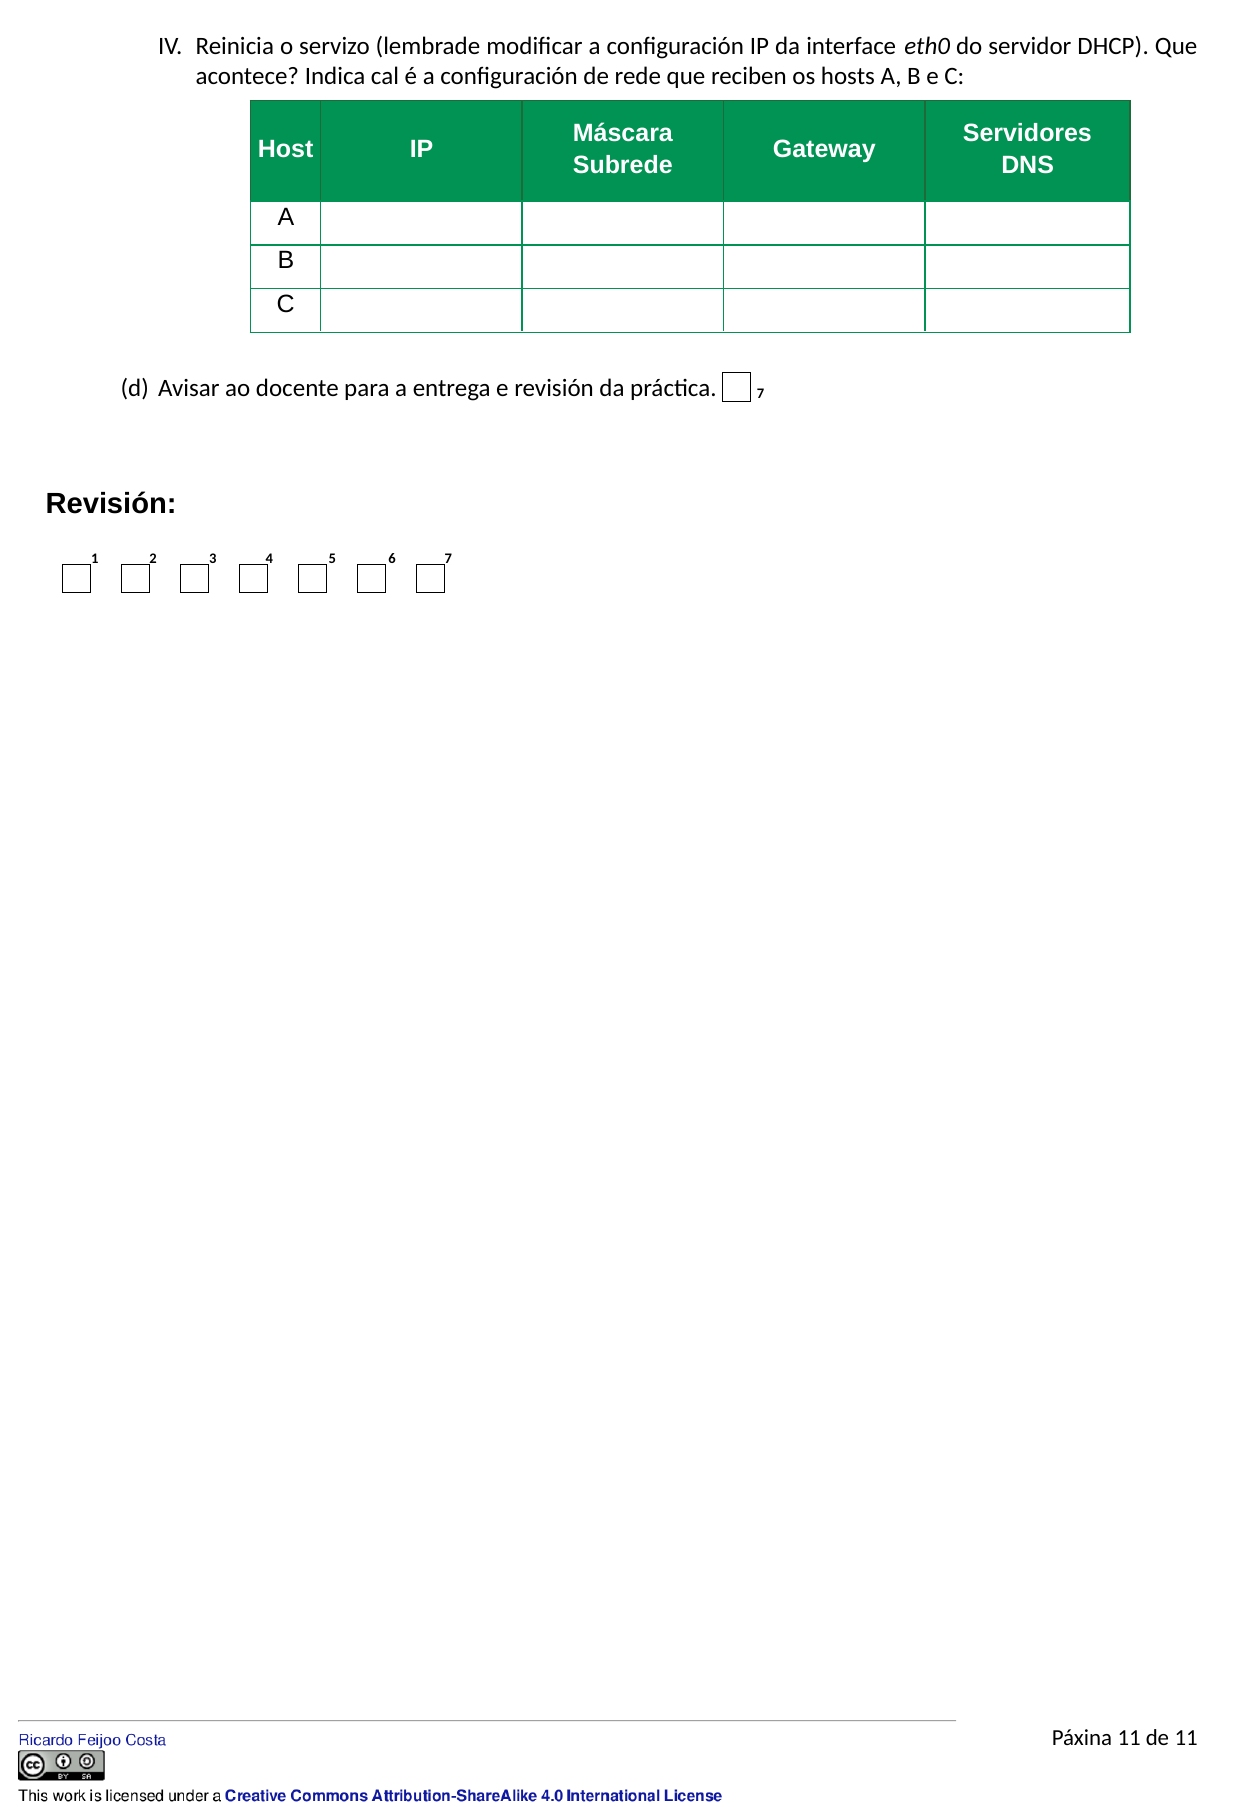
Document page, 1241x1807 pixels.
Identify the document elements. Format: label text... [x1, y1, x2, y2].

table_header Gateway [724, 101, 924, 200]
table_cell [523, 246, 723, 288]
table_cell [926, 289, 1129, 331]
list Avisar ao docente para a entrega e revisión da práctica. 7 [120, 372, 1197, 403]
table_cell [523, 289, 723, 331]
table_header IP [321, 101, 521, 200]
table_cell B [251, 246, 320, 288]
table_cell [321, 246, 521, 288]
table_header Máscara Subrede [523, 101, 723, 200]
text 1 2 3 4 5 6 7 [45, 537, 1197, 567]
table_cell C [251, 289, 320, 331]
table_cell [724, 202, 924, 244]
subtitle Revisión: [45, 486, 1197, 519]
table_cell [724, 246, 924, 288]
table_header Host [251, 101, 320, 200]
table_cell [926, 202, 1129, 244]
table_cell [321, 289, 521, 331]
table_cell [926, 246, 1129, 288]
table_cell [724, 289, 924, 331]
list Reinicia o servizo (lembrade modificar a configuración IP da interface eth0 do servidor DHCP). Que acontece? Indica cal é a configuración de rede que reciben os hosts A, B e C: [158, 30, 1197, 91]
picture [8, 1715, 957, 1806]
table_cell [523, 202, 723, 244]
table_cell [321, 202, 521, 244]
table_header Servidores DNS [926, 101, 1129, 200]
table_cell A [251, 202, 320, 244]
